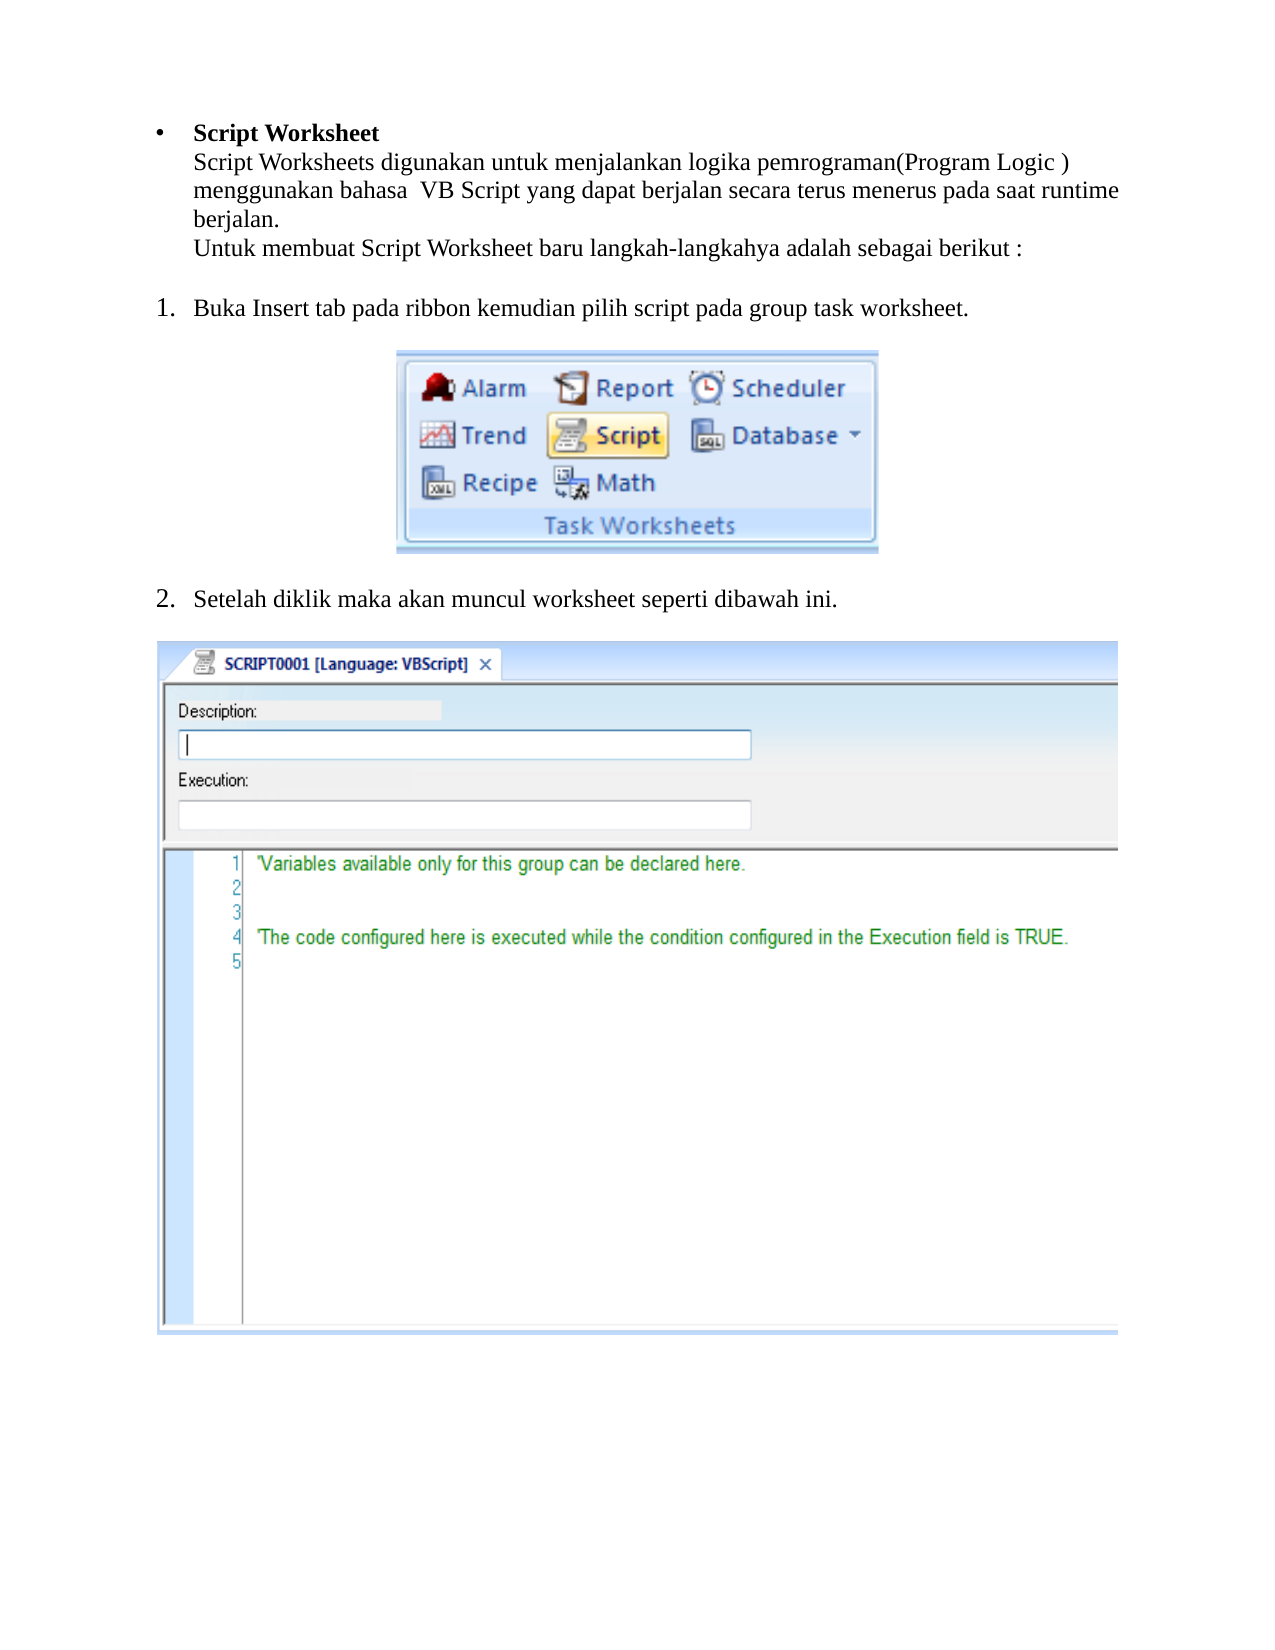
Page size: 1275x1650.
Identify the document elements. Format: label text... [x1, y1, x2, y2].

list Script Worksheet [156, 118, 1157, 147]
list Buka Insert tab pada ribbon kemudian pilih script pada group task worksheet. [156, 291, 1157, 322]
list Untuk membuat Script Worksheet baru langkah-langkahya adalah sebagai berikut : [156, 233, 1157, 262]
list Script Worksheets digunakan untuk menjalankan logika pemrograman(Program Logic ) menggunakan bahasa VB Script yang dapat berjalan secara terus menerus pada saat runtime berjalan. [156, 147, 1157, 233]
picture [396, 350, 879, 554]
picture [157, 641, 1118, 1335]
list Setelah diklik maka akan muncul worksheet seperti dibawah ini. [156, 582, 1157, 613]
